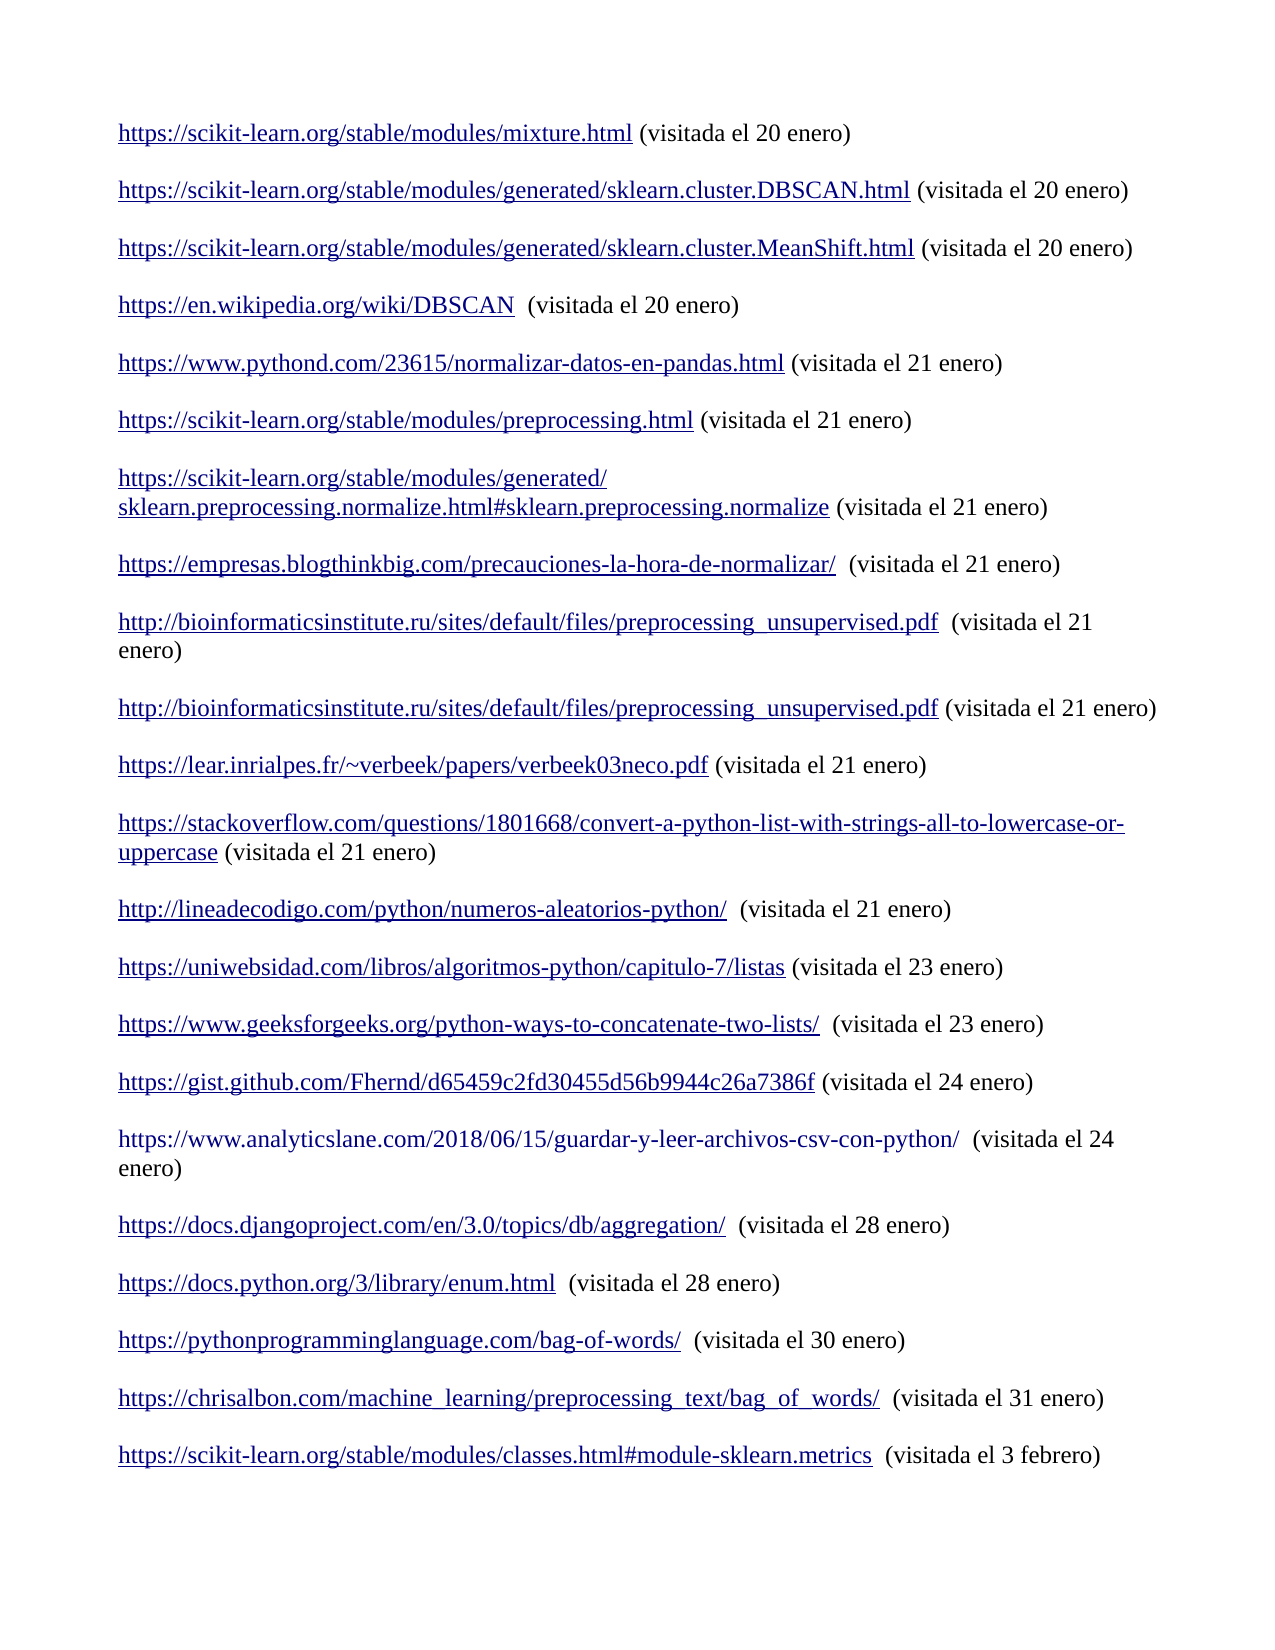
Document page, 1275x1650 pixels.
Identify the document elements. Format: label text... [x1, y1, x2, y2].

text https://pythonprogramminglanguage.com/bag-of-words/ (visitada el 30 enero) [118, 1326, 1157, 1354]
text http://lineadecodigo.com/python/numeros-aleatorios-python/ (visitada el 21 enero) [118, 894, 1157, 923]
text https://docs.djangoproject.com/en/3.0/topics/db/aggregation/ (visitada el 28 enero) [118, 1211, 1157, 1239]
text http://bioinformaticsinstitute.ru/sites/default/files/preprocessing_unsupervised.pdf (visitada el 21 enero) [118, 607, 1157, 664]
text https://www.pythond.com/23615/normalizar-datos-en-pandas.html (visitada el 21 enero) [118, 348, 1157, 377]
text https://www.analyticslane.com/2018/06/15/guardar-y-leer-archivos-csv-con-python/ (visitada el 24 enero) [118, 1124, 1157, 1182]
text https://chrisalbon.com/machine_learning/preprocessing_text/bag_of_words/ (visitada el 31 enero) [118, 1383, 1157, 1412]
text https://scikit-learn.org/stable/modules/generated/sklearn.preprocessing.normalize.html#sklearn.preprocessing.normalize (visitada el 21 enero) [118, 463, 1157, 521]
text https://stackoverflow.com/questions/1801668/convert-a-python-list-with-strings-all-to-lowercase-or-uppercase (visitada el 21 enero) [118, 808, 1157, 866]
text https://scikit-learn.org/stable/modules/generated/sklearn.cluster.MeanShift.html (visitada el 20 enero) [118, 233, 1157, 262]
text https://www.geeksforgeeks.org/python-ways-to-concatenate-two-lists/ (visitada el 23 enero) [118, 1009, 1157, 1038]
text http://bioinformaticsinstitute.ru/sites/default/files/preprocessing_unsupervised.pdf (visitada el 21 enero) [118, 693, 1157, 722]
text https://scikit-learn.org/stable/modules/classes.html#module-sklearn.metrics (visitada el 3 febrero) [118, 1441, 1157, 1469]
text https://scikit-learn.org/stable/modules/preprocessing.html (visitada el 21 enero) [118, 406, 1157, 434]
text https://uniwebsidad.com/libros/algoritmos-python/capitulo-7/listas (visitada el 23 enero) [118, 952, 1157, 981]
text https://lear.inrialpes.fr/~verbeek/papers/verbeek03neco.pdf (visitada el 21 enero) [118, 751, 1157, 779]
text https://scikit-learn.org/stable/modules/generated/sklearn.cluster.DBSCAN.html (visitada el 20 enero) [118, 176, 1157, 204]
text https://docs.python.org/3/library/enum.html (visitada el 28 enero) [118, 1268, 1157, 1297]
text https://en.wikipedia.org/wiki/DBSCAN (visitada el 20 enero) [118, 291, 1157, 319]
text https://gist.github.com/Fhernd/d65459c2fd30455d56b9944c26a7386f (visitada el 24 enero) [118, 1067, 1157, 1096]
text https://scikit-learn.org/stable/modules/mixture.html (visitada el 20 enero) [118, 118, 1157, 147]
text https://empresas.blogthinkbig.com/precauciones-la-hora-de-normalizar/ (visitada el 21 enero) [118, 549, 1157, 578]
